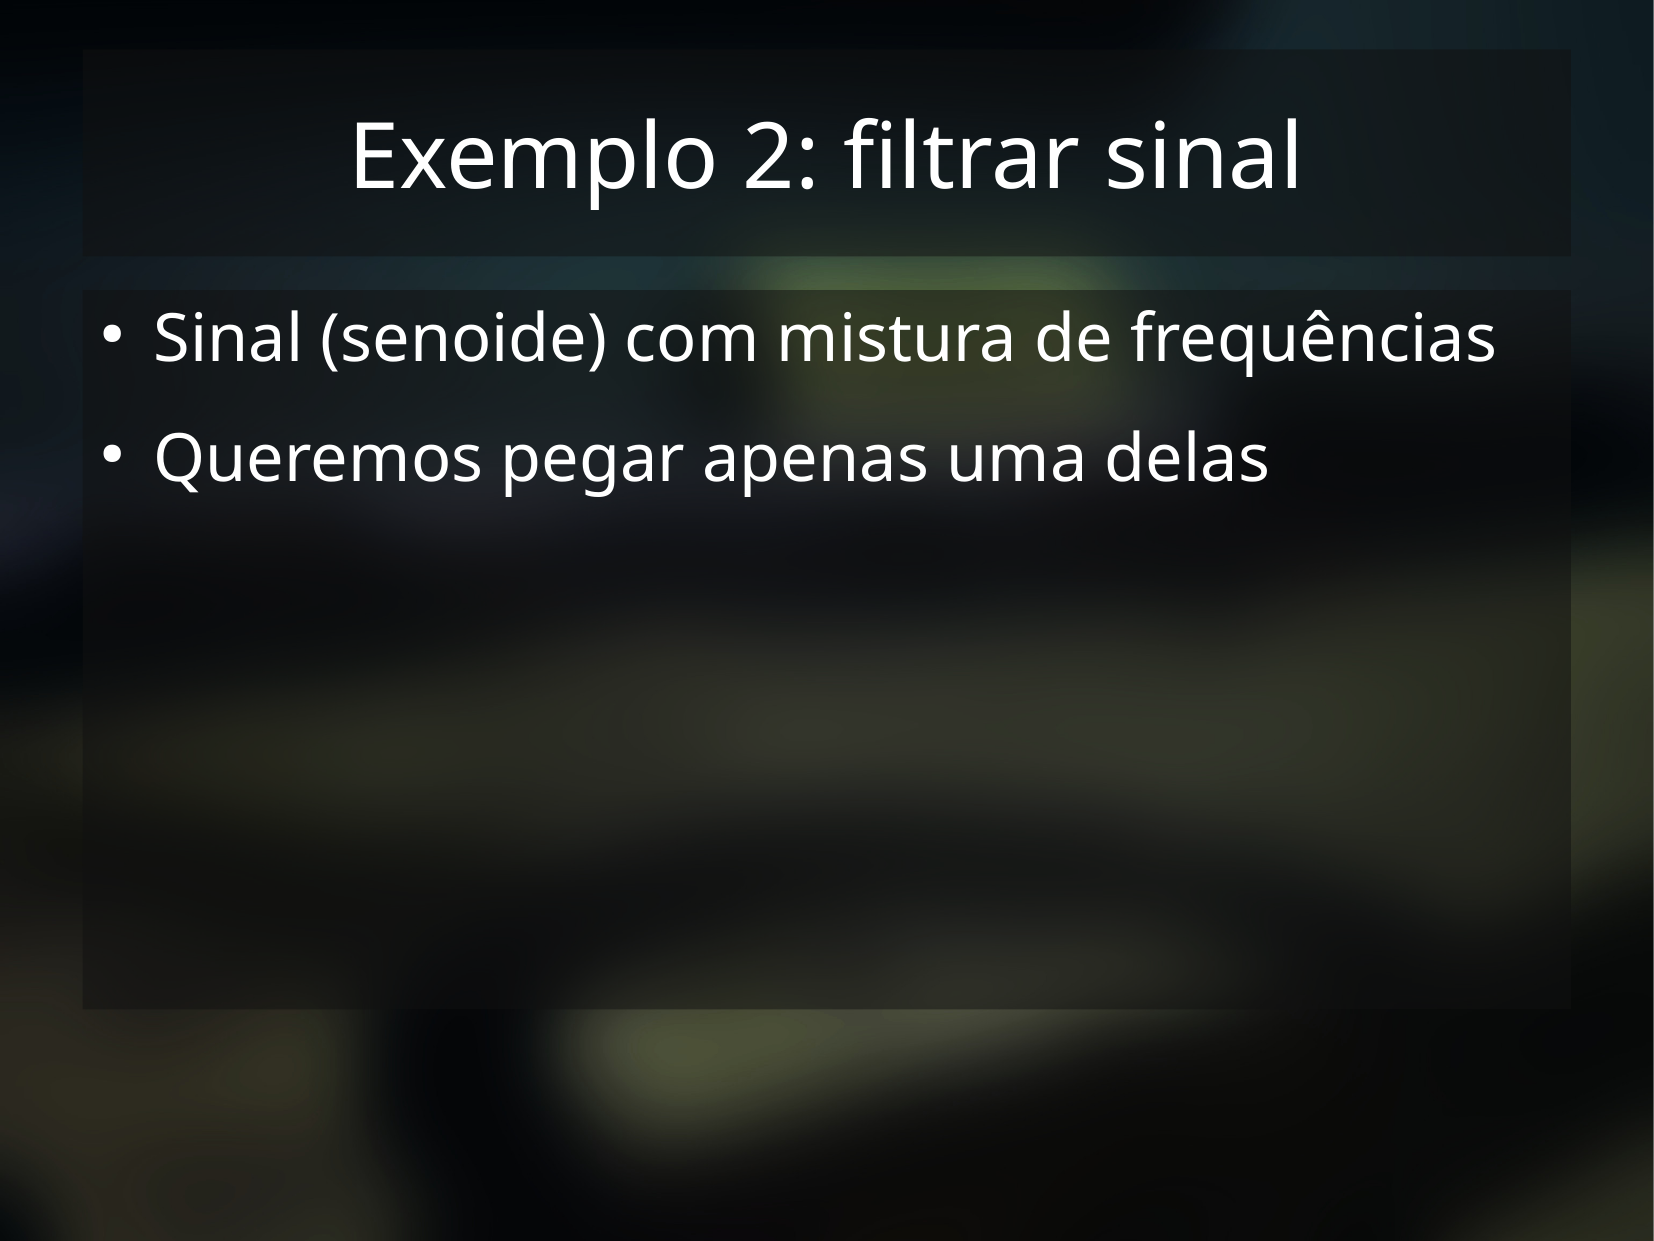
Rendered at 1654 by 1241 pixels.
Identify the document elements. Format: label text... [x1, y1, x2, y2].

list Sinal (senoide) com mistura de frequências Queremos pegar apenas uma delas [82, 290, 1571, 1010]
title Exemplo 2: filtrar sinal [82, 49, 1571, 257]
picture [0, 0, 1654, 1241]
